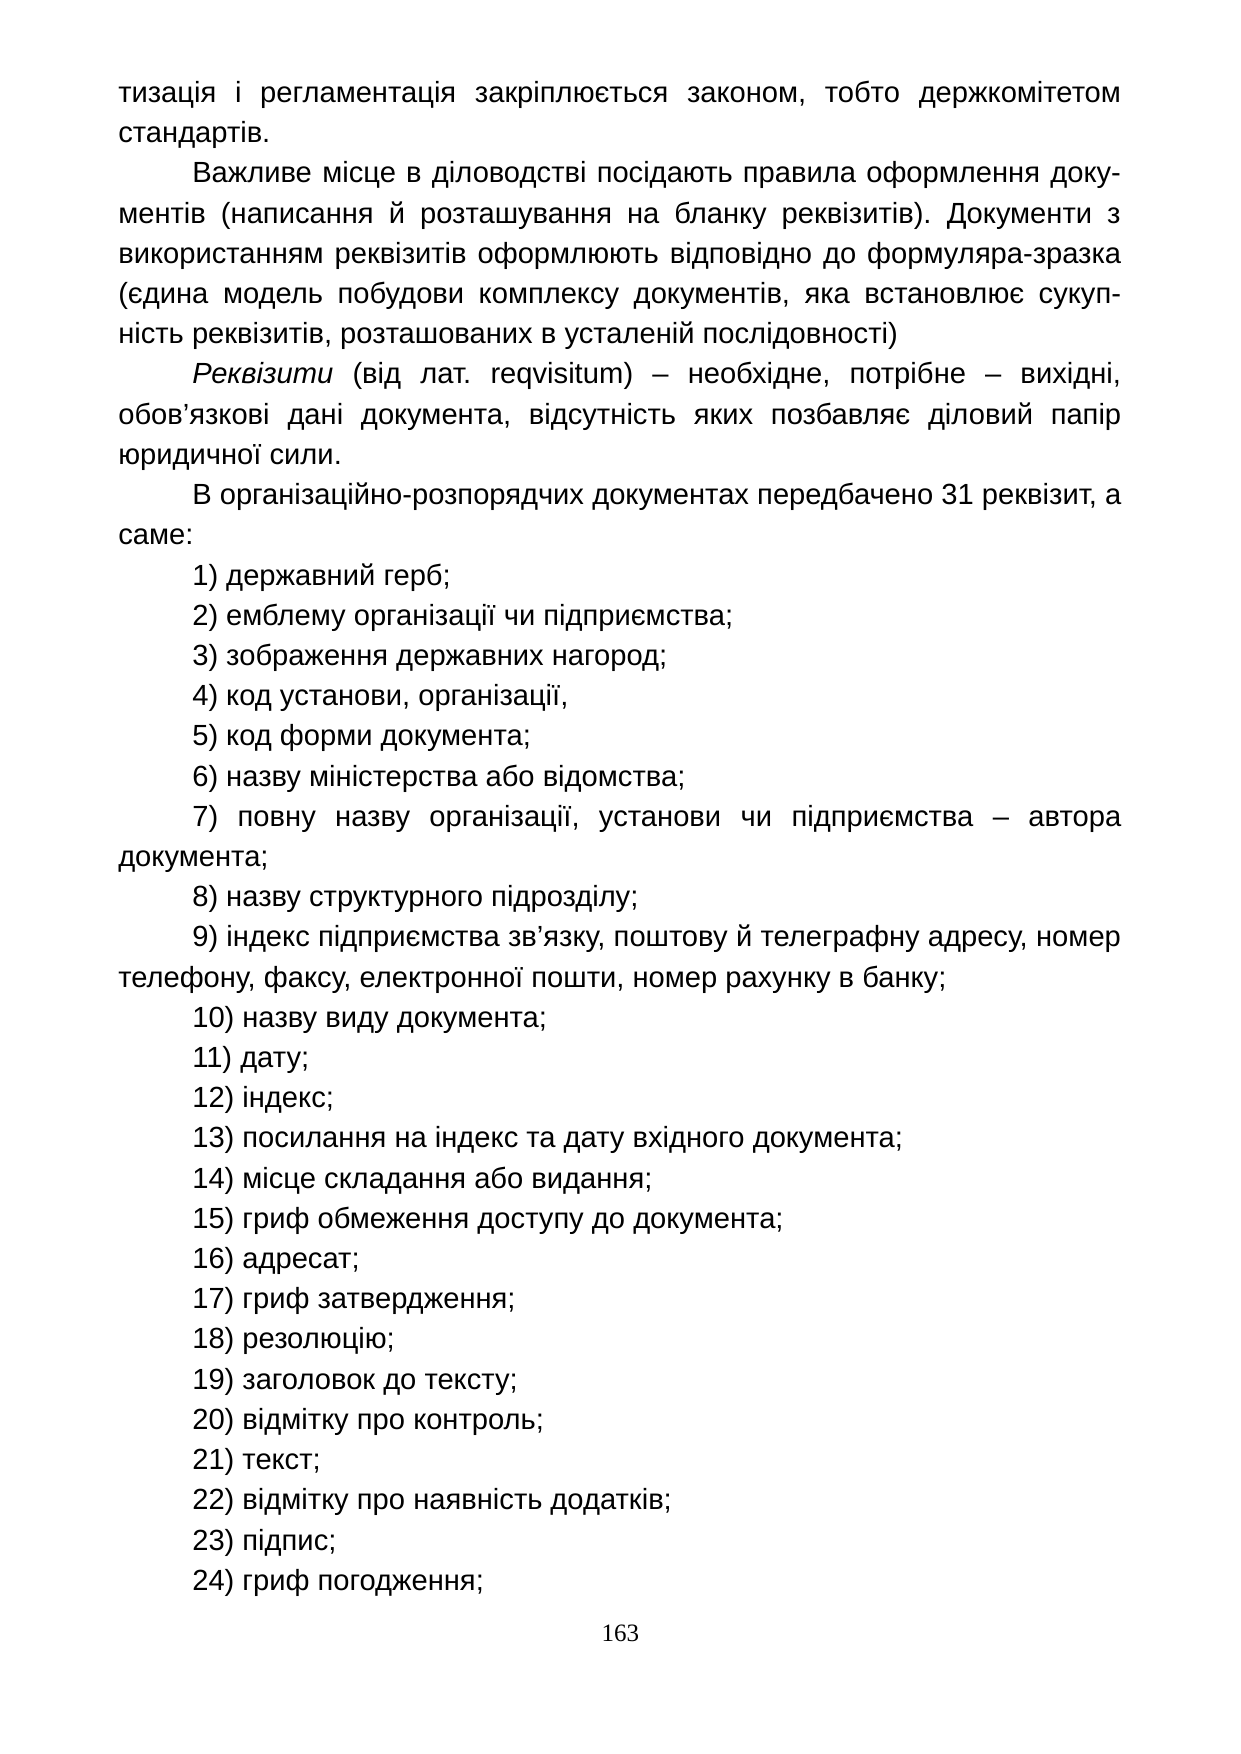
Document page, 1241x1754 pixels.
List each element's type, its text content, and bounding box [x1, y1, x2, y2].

text 3) зображення державних нагород; [118, 638, 1122, 671]
text Важливе місце в діловодстві посідають правила оформлення доку-ментів (написання й розташування на бланку реквізитів). Документи з використанням реквізитів оформлюють відповідно до формуляра-зразка (єдина модель побудови комплексу документів, яка встановлює сукуп-ність реквізитів, розташованих в усталеній послідовності) [118, 155, 1122, 350]
text 2) емблему організації чи підприємства; [118, 598, 1122, 631]
text 17) гриф затвердження; [118, 1281, 1122, 1315]
text 11) дату; [118, 1040, 1122, 1073]
text 14) місце складання або видання; [118, 1161, 1122, 1194]
text 12) індекс; [118, 1080, 1122, 1114]
text 8) назву структурного підрозділу; [118, 879, 1122, 913]
text 9) індекс підприємства зв’язку, поштову й телеграфну адресу, номер телефону, факсу, електронної пошти, номер рахунку в банку; [118, 919, 1122, 993]
text 21) текст; [118, 1442, 1122, 1476]
text 7) повну назву організації, установи чи підприємства – автора документа; [118, 799, 1122, 872]
text 22) відмітку про наявність додатків; [118, 1482, 1122, 1516]
text 16) адресат; [118, 1241, 1122, 1274]
text тизація і регламентація закріплюється законом, тобто держкомітетом стандартів. [118, 75, 1122, 149]
text 23) підпис; [118, 1522, 1122, 1556]
text В організаційно-розпорядчих документах передбачено 31 реквізит, а саме: [118, 477, 1122, 551]
text 13) посилання на індекс та дату вхідного документа; [118, 1120, 1122, 1154]
text 19) заголовок до тексту; [118, 1362, 1122, 1395]
text 24) гриф погодження; [118, 1563, 1122, 1596]
text 15) гриф обмеження доступу до документа; [118, 1201, 1122, 1234]
text 18) резолюцію; [118, 1321, 1122, 1355]
text 10) назву виду документа; [118, 1000, 1122, 1033]
text 4) код установи, організації, [118, 678, 1122, 712]
text Реквізити (від лат. reqvisitum) – необхідне, потрібне – вихідні, обов’язкові дані документа, відсутність яких позбавляє діловий папір юридичної сили. [118, 356, 1122, 470]
text 1) державний герб; [118, 557, 1122, 591]
text 20) відмітку про контроль; [118, 1402, 1122, 1435]
text 5) код форми документа; [118, 718, 1122, 752]
text 6) назву міністерства або відомства; [118, 758, 1122, 792]
